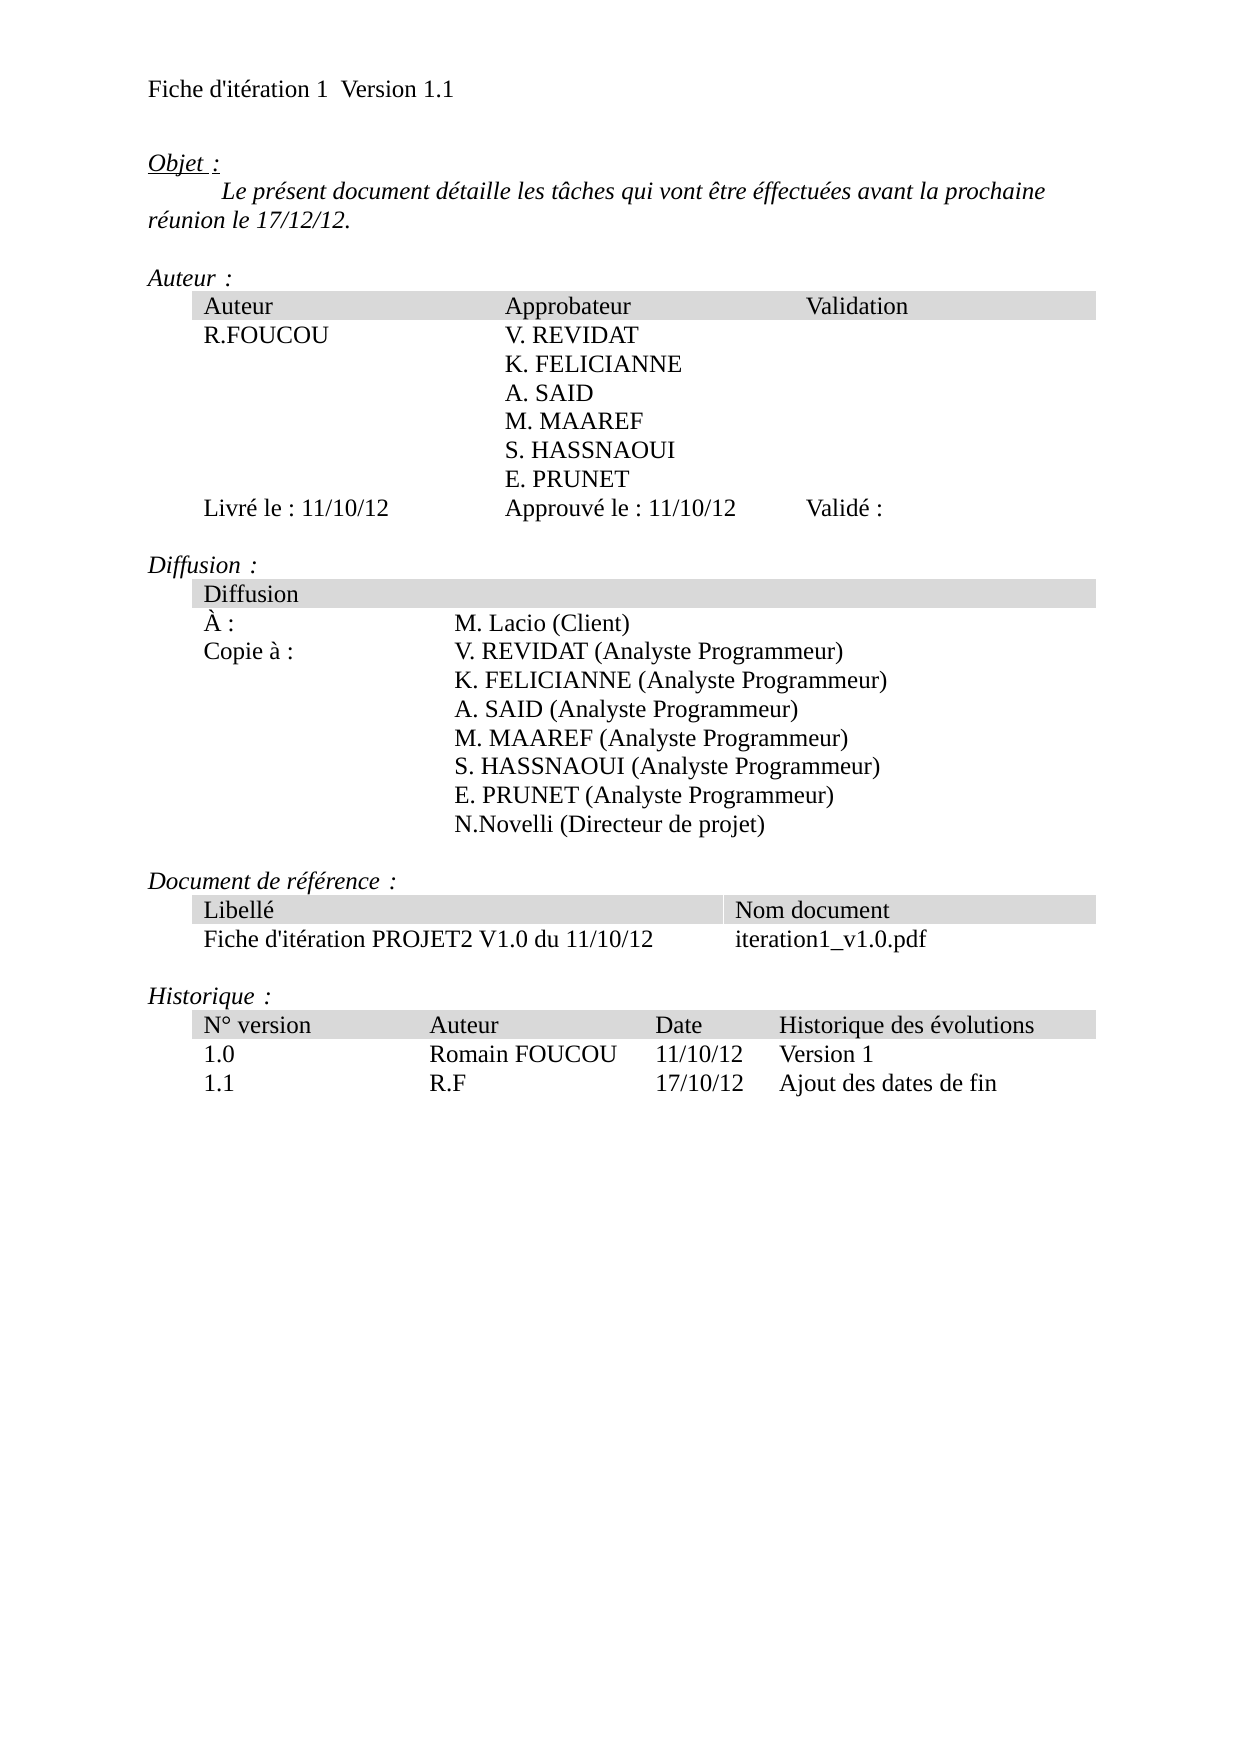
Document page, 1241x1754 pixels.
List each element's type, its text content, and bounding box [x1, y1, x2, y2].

table_cell [644, 1125, 768, 1154]
table_cell [192, 1125, 418, 1154]
table_header Validation [794, 291, 1096, 320]
table_cell M. Lacio (Client) [443, 608, 1096, 636]
table_cell [794, 320, 1096, 493]
text Document de référence : [148, 866, 1093, 895]
table_cell [644, 1096, 768, 1125]
table_cell 1.0 [192, 1039, 418, 1068]
table_header Historique des évolutions [768, 1010, 1096, 1039]
table_header N° version [192, 1010, 418, 1039]
table_cell R.FOUCOU [192, 320, 493, 493]
table_header Nom document [724, 895, 1096, 924]
table_cell [768, 1096, 1096, 1125]
table_header Approbateur [493, 291, 794, 320]
table_cell 11/10/12 [644, 1039, 768, 1068]
text Auteur : [148, 263, 1093, 291]
table_cell 17/10/12 [644, 1068, 768, 1096]
table_header [443, 579, 1096, 608]
table_cell Fiche d'itération PROJET2 V1.0 du 11/10/12 [192, 924, 723, 953]
text Historique : [148, 981, 1093, 1010]
table_cell Romain FOUCOU [418, 1039, 644, 1068]
table_cell Approuvé le : 11/10/12 [493, 493, 794, 521]
table_cell Version 1 [768, 1039, 1096, 1068]
table_cell Livré le : 11/10/12 [192, 493, 493, 521]
text Objet : [148, 148, 1093, 176]
table_header Date [644, 1010, 768, 1039]
table_header Libellé [192, 895, 723, 924]
table_header Auteur [192, 291, 493, 320]
table_cell Copie à : [192, 636, 443, 838]
table_cell [192, 1096, 418, 1125]
table_cell iteration1_v1.0.pdf [724, 924, 1096, 953]
text Diffusion : [148, 550, 1093, 579]
text Le présent document détaille les tâches qui vont être éffectuées avant la prochaine réunion le 17/12/12. [148, 176, 1093, 234]
table_cell V. REVIDAT K. FELICIANNE A. SAID M. MAAREF S. HASSNAOUI E. PRUNET [493, 320, 794, 493]
table_cell V. REVIDAT (Analyste Programmeur) K. FELICIANNE (Analyste Programmeur) A. SAID (Analyste Programmeur) M. MAAREF (Analyste Programmeur) S. HASSNAOUI (Analyste Programmeur) E. PRUNET (Analyste Programmeur) N.Novelli (Directeur de projet) [443, 636, 1096, 838]
table_cell Ajout des dates de fin [768, 1068, 1096, 1096]
table_cell À : [192, 608, 443, 636]
table_cell [768, 1125, 1096, 1154]
table_cell [418, 1125, 644, 1154]
table_cell Validé : [794, 493, 1096, 521]
table_cell 1.1 [192, 1068, 418, 1096]
table_header Diffusion [192, 579, 443, 608]
table_cell R.F [418, 1068, 644, 1096]
table_cell [418, 1096, 644, 1125]
table_header Auteur [418, 1010, 644, 1039]
